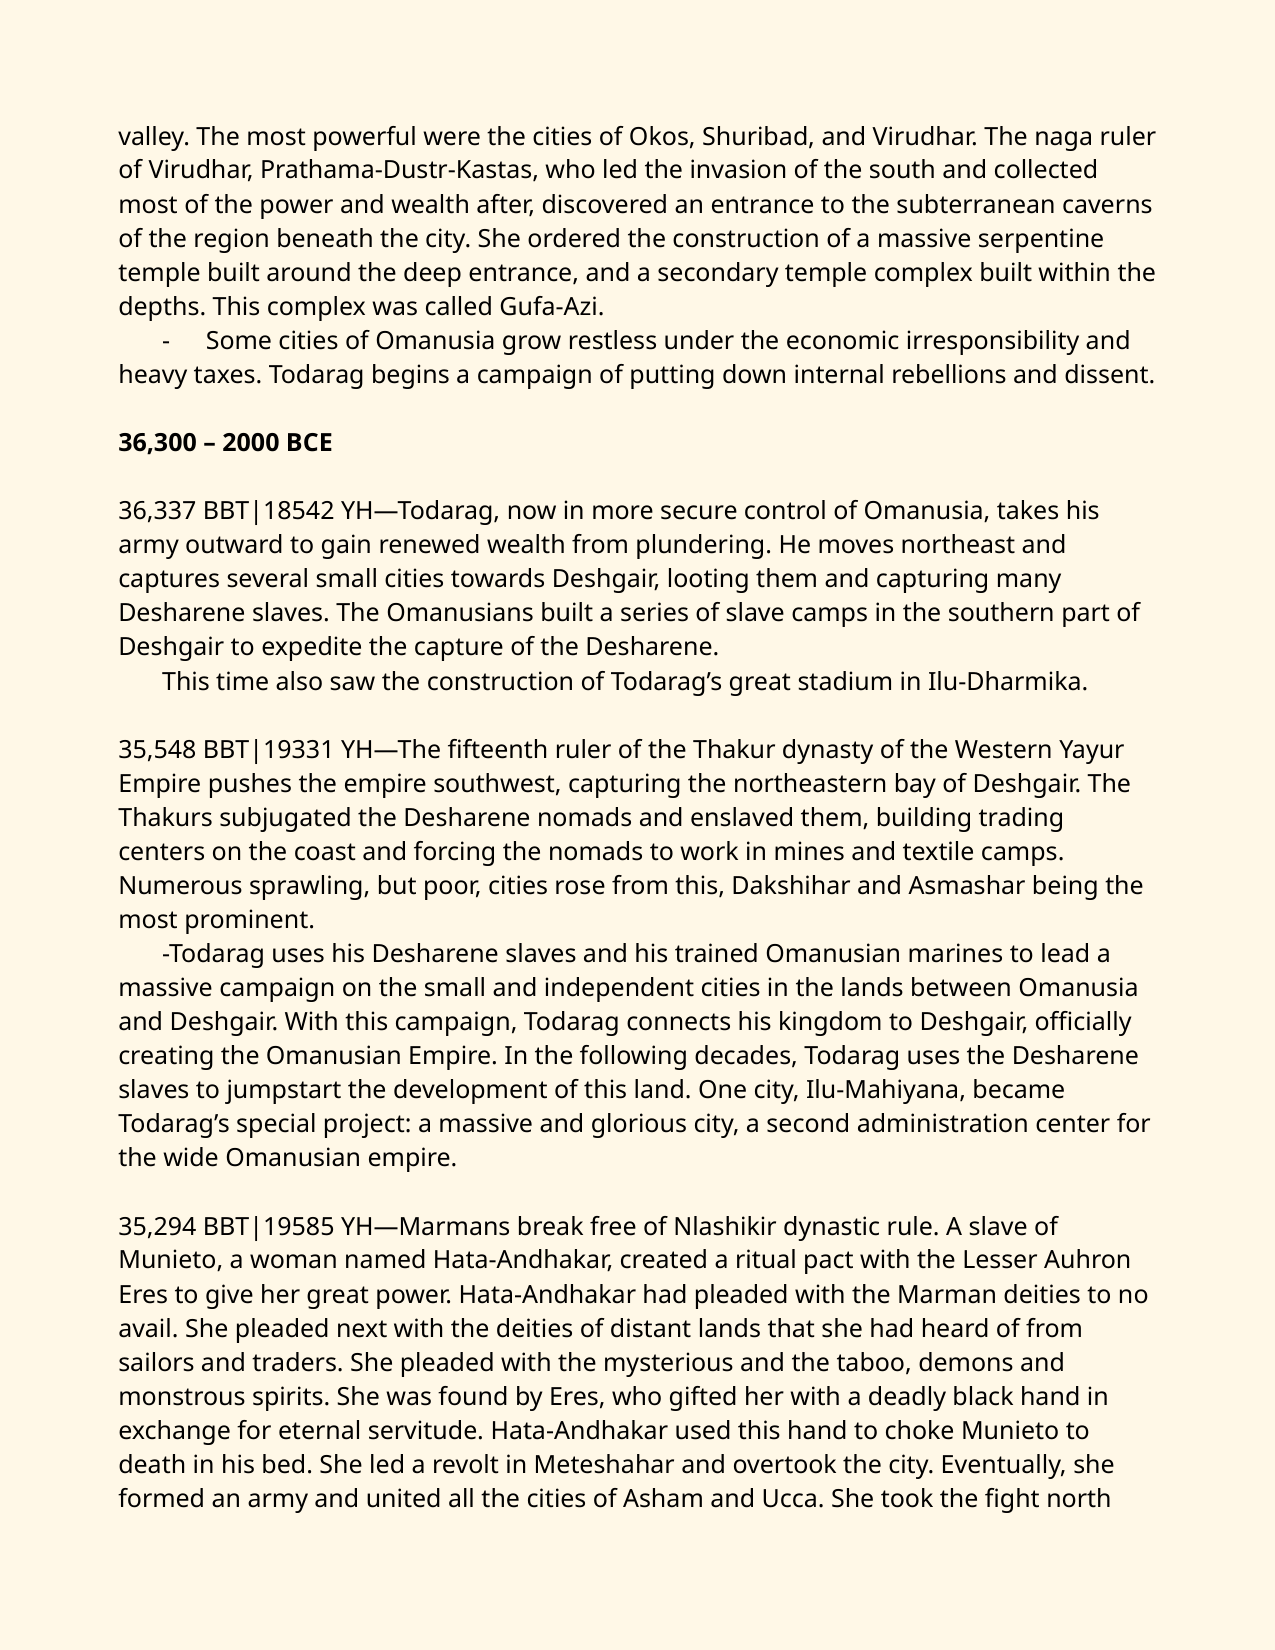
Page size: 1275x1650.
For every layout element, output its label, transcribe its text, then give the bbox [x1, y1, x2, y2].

text 35,294 BBT|19585 YH—Marmans break free of Nlashikir dynastic rule. A slave of Munieto, a woman named Hata-Andhakar, created a ritual pact with the Lesser Auhron Eres to give her great power. Hata-Andhakar had pleaded with the Marman deities to no avail. She pleaded next with the deities of distant lands that she had heard of from sailors and traders. She pleaded with the mysterious and the taboo, demons and monstrous spirits. She was found by Eres, who gifted her with a deadly black hand in exchange for eternal servitude. Hata-Andhakar used this hand to choke Munieto to death in his bed. She led a revolt in Meteshahar and overtook the city. Eventually, she formed an army and united all the cities of Asham and Ucca. She took the fight north [118, 1208, 1157, 1515]
text 36,337 BBT|18542 YH—Todarag, now in more secure control of Omanusia, takes his army outward to gain renewed wealth from plundering. He moves northeast and captures several small cities towards Deshgair, looting them and capturing many Desharene slaves. The Omanusians built a series of slave camps in the southern part of Deshgair to expedite the capture of the Desharene. [118, 493, 1157, 663]
text 36,300 – 2000 BCE [118, 425, 1157, 459]
text valley. The most powerful were the cities of Okos, Shuribad, and Virudhar. The naga ruler of Virudhar, Prathama-Dustr-Kastas, who led the invasion of the south and collected most of the power and wealth after, discovered an entrance to the subterranean caverns of the region beneath the city. She ordered the construction of a massive serpentine temple built around the deep entrance, and a secondary temple complex built within the depths. This complex was called Gufa-Azi. [118, 118, 1157, 322]
text - Some cities of Omanusia grow restless under the economic irresponsibility and heavy taxes. Todarag begins a campaign of putting down internal rebellions and dissent. [118, 322, 1157, 391]
text 35,548 BBT|19331 YH—The fifteenth ruler of the Thakur dynasty of the Western Yayur Empire pushes the empire southwest, capturing the northeastern bay of Deshgair. The Thakurs subjugated the Desharene nomads and enslaved them, building trading centers on the coast and forcing the nomads to work in mines and textile camps. Numerous sprawling, but poor, cities rose from this, Dakshihar and Asmashar being the most prominent. [118, 731, 1157, 936]
text -Todarag uses his Desharene slaves and his trained Omanusian marines to lead a massive campaign on the small and independent cities in the lands between Omanusia and Deshgair. With this campaign, Todarag connects his kingdom to Deshgair, officially creating the Omanusian Empire. In the following decades, Todarag uses the Desharene slaves to jumpstart the development of this land. One city, Ilu-Mahiyana, became Todarag’s special project: a massive and glorious city, a second administration center for the wide Omanusian empire. [118, 936, 1157, 1174]
text This time also saw the construction of Todarag’s great stadium in Ilu-Dharmika. [118, 663, 1157, 697]
